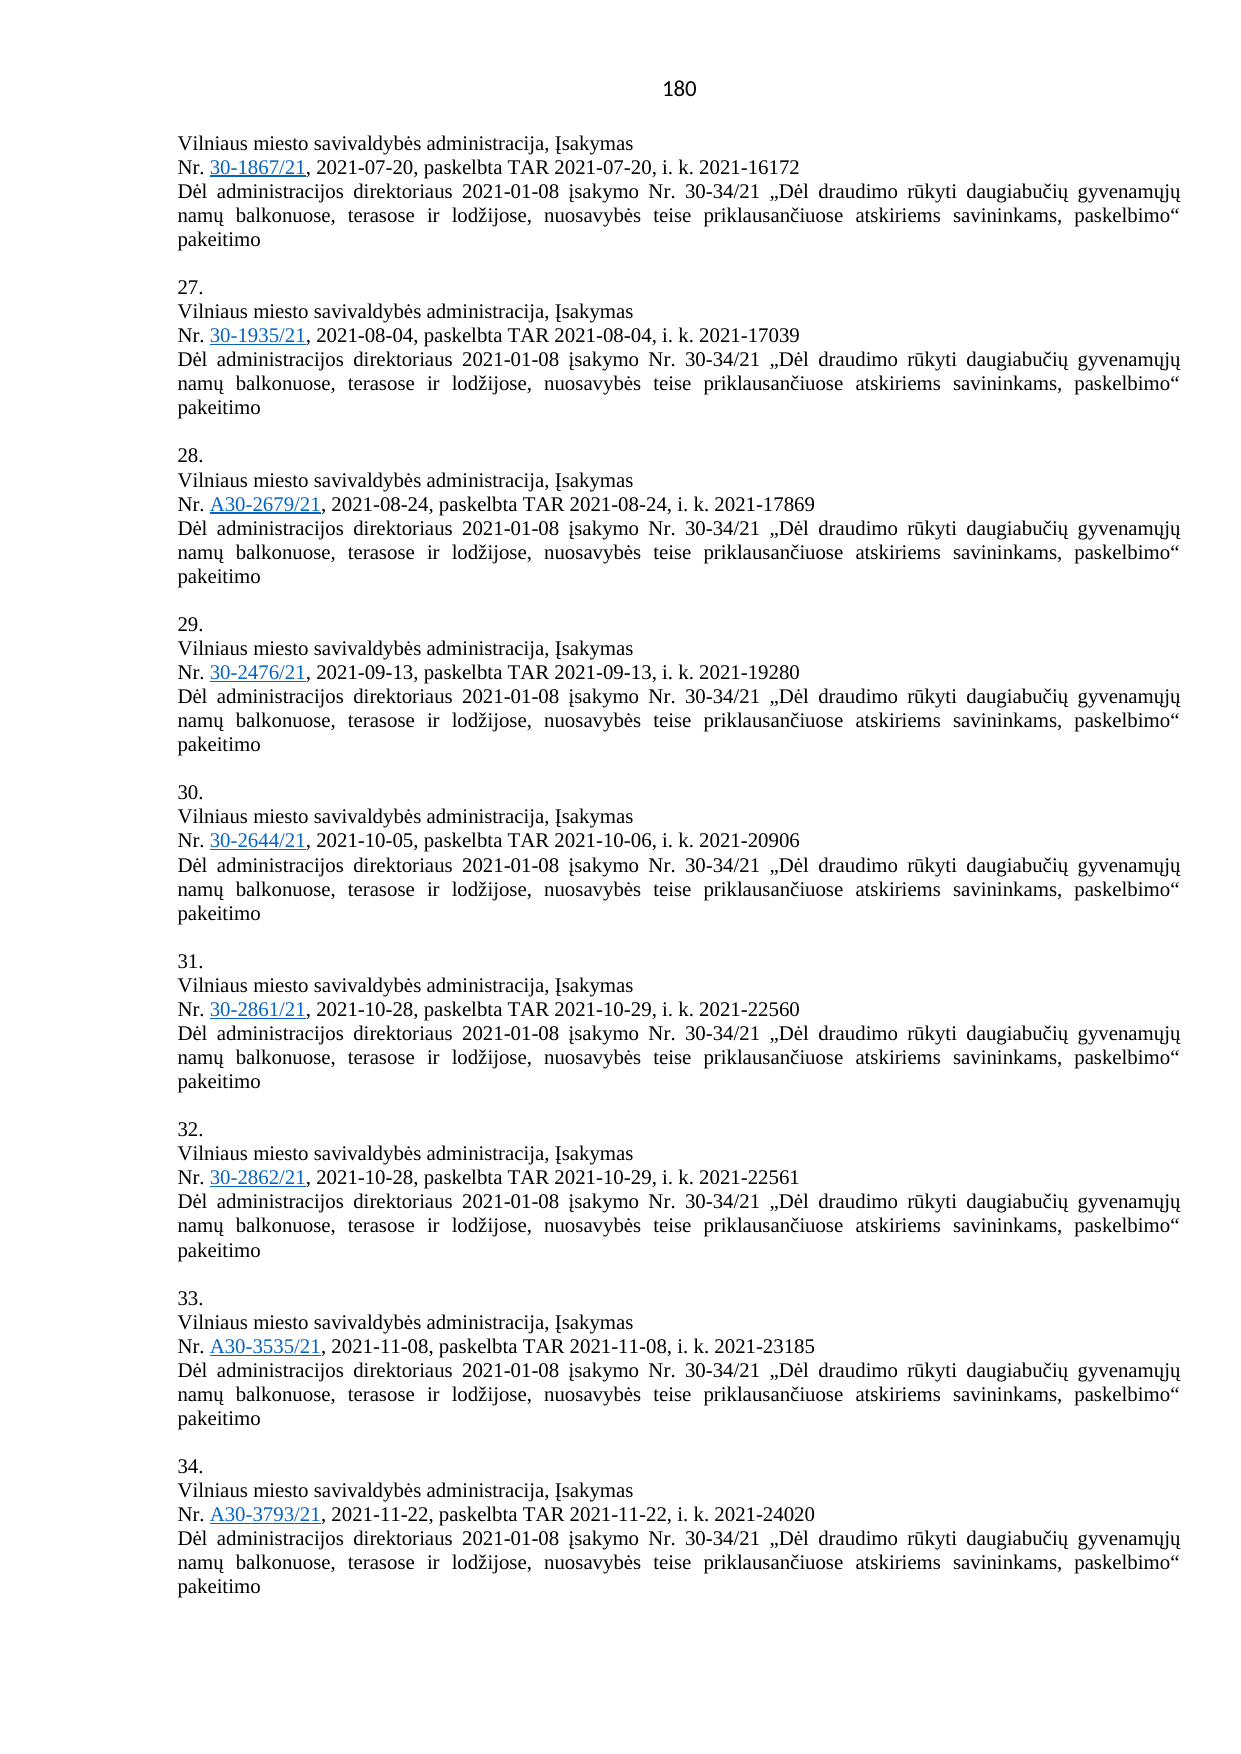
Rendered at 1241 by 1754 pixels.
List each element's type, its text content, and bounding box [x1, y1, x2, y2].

text 33. [177, 1286, 1181, 1310]
text Vilniaus miesto savivaldybės administracija, Įsakymas [177, 1141, 1181, 1165]
text Vilniaus miesto savivaldybės administracija, Įsakymas [177, 636, 1181, 660]
text Nr. 30-2861/21, 2021-10-28, paskelbta TAR 2021-10-29, i. k. 2021-22560 [177, 997, 1181, 1021]
text Dėl administracijos direktoriaus 2021-01-08 įsakymo Nr. 30-34/21 „Dėl draudimo rūkyti daugiabučių gyvenamųjų namų balkonuose, terasose ir lodžijose, nuosavybės teise priklausančiuose atskiriems savininkams, paskelbimo“ pakeitimo [177, 347, 1181, 419]
text Nr. A30-3793/21, 2021-11-22, paskelbta TAR 2021-11-22, i. k. 2021-24020 [177, 1502, 1181, 1526]
text Dėl administracijos direktoriaus 2021-01-08 įsakymo Nr. 30-34/21 „Dėl draudimo rūkyti daugiabučių gyvenamųjų namų balkonuose, terasose ir lodžijose, nuosavybės teise priklausančiuose atskiriems savininkams, paskelbimo“ pakeitimo [177, 1189, 1181, 1262]
text Nr. 30-2476/21, 2021-09-13, paskelbta TAR 2021-09-13, i. k. 2021-19280 [177, 660, 1181, 684]
text Nr. 30-1935/21, 2021-08-04, paskelbta TAR 2021-08-04, i. k. 2021-17039 [177, 323, 1181, 347]
text Nr. 30-2644/21, 2021-10-05, paskelbta TAR 2021-10-06, i. k. 2021-20906 [177, 828, 1181, 852]
text Dėl administracijos direktoriaus 2021-01-08 įsakymo Nr. 30-34/21 „Dėl draudimo rūkyti daugiabučių gyvenamųjų namų balkonuose, terasose ir lodžijose, nuosavybės teise priklausančiuose atskiriems savininkams, paskelbimo“ pakeitimo [177, 1526, 1181, 1598]
text Vilniaus miesto savivaldybės administracija, Įsakymas [177, 131, 1181, 155]
text Vilniaus miesto savivaldybės administracija, Įsakymas [177, 467, 1181, 492]
text 34. [177, 1454, 1181, 1478]
text Vilniaus miesto savivaldybės administracija, Įsakymas [177, 1310, 1181, 1334]
text Vilniaus miesto savivaldybės administracija, Įsakymas [177, 973, 1181, 997]
text Nr. 30-1867/21, 2021-07-20, paskelbta TAR 2021-07-20, i. k. 2021-16172 [177, 155, 1181, 179]
text Dėl administracijos direktoriaus 2021-01-08 įsakymo Nr. 30-34/21 „Dėl draudimo rūkyti daugiabučių gyvenamųjų namų balkonuose, terasose ir lodžijose, nuosavybės teise priklausančiuose atskiriems savininkams, paskelbimo“ pakeitimo [177, 179, 1181, 251]
text Nr. A30-2679/21, 2021-08-24, paskelbta TAR 2021-08-24, i. k. 2021-17869 [177, 492, 1181, 516]
text Dėl administracijos direktoriaus 2021-01-08 įsakymo Nr. 30-34/21 „Dėl draudimo rūkyti daugiabučių gyvenamųjų namų balkonuose, terasose ir lodžijose, nuosavybės teise priklausančiuose atskiriems savininkams, paskelbimo“ pakeitimo [177, 1358, 1181, 1430]
text Dėl administracijos direktoriaus 2021-01-08 įsakymo Nr. 30-34/21 „Dėl draudimo rūkyti daugiabučių gyvenamųjų namų balkonuose, terasose ir lodžijose, nuosavybės teise priklausančiuose atskiriems savininkams, paskelbimo“ pakeitimo [177, 852, 1181, 925]
text 32. [177, 1117, 1181, 1141]
text 28. [177, 443, 1181, 467]
text Vilniaus miesto savivaldybės administracija, Įsakymas [177, 1478, 1181, 1502]
text Dėl administracijos direktoriaus 2021-01-08 įsakymo Nr. 30-34/21 „Dėl draudimo rūkyti daugiabučių gyvenamųjų namų balkonuose, terasose ir lodžijose, nuosavybės teise priklausančiuose atskiriems savininkams, paskelbimo“ pakeitimo [177, 1021, 1181, 1093]
text Dėl administracijos direktoriaus 2021-01-08 įsakymo Nr. 30-34/21 „Dėl draudimo rūkyti daugiabučių gyvenamųjų namų balkonuose, terasose ir lodžijose, nuosavybės teise priklausančiuose atskiriems savininkams, paskelbimo“ pakeitimo [177, 684, 1181, 756]
text Nr. 30-2862/21, 2021-10-28, paskelbta TAR 2021-10-29, i. k. 2021-22561 [177, 1165, 1181, 1189]
text Vilniaus miesto savivaldybės administracija, Įsakymas [177, 804, 1181, 828]
text 31. [177, 949, 1181, 973]
text Dėl administracijos direktoriaus 2021-01-08 įsakymo Nr. 30-34/21 „Dėl draudimo rūkyti daugiabučių gyvenamųjų namų balkonuose, terasose ir lodžijose, nuosavybės teise priklausančiuose atskiriems savininkams, paskelbimo“ pakeitimo [177, 516, 1181, 588]
text 27. [177, 275, 1181, 299]
text 30. [177, 780, 1181, 804]
text 29. [177, 612, 1181, 636]
text Nr. A30-3535/21, 2021-11-08, paskelbta TAR 2021-11-08, i. k. 2021-23185 [177, 1334, 1181, 1358]
text Vilniaus miesto savivaldybės administracija, Įsakymas [177, 299, 1181, 323]
